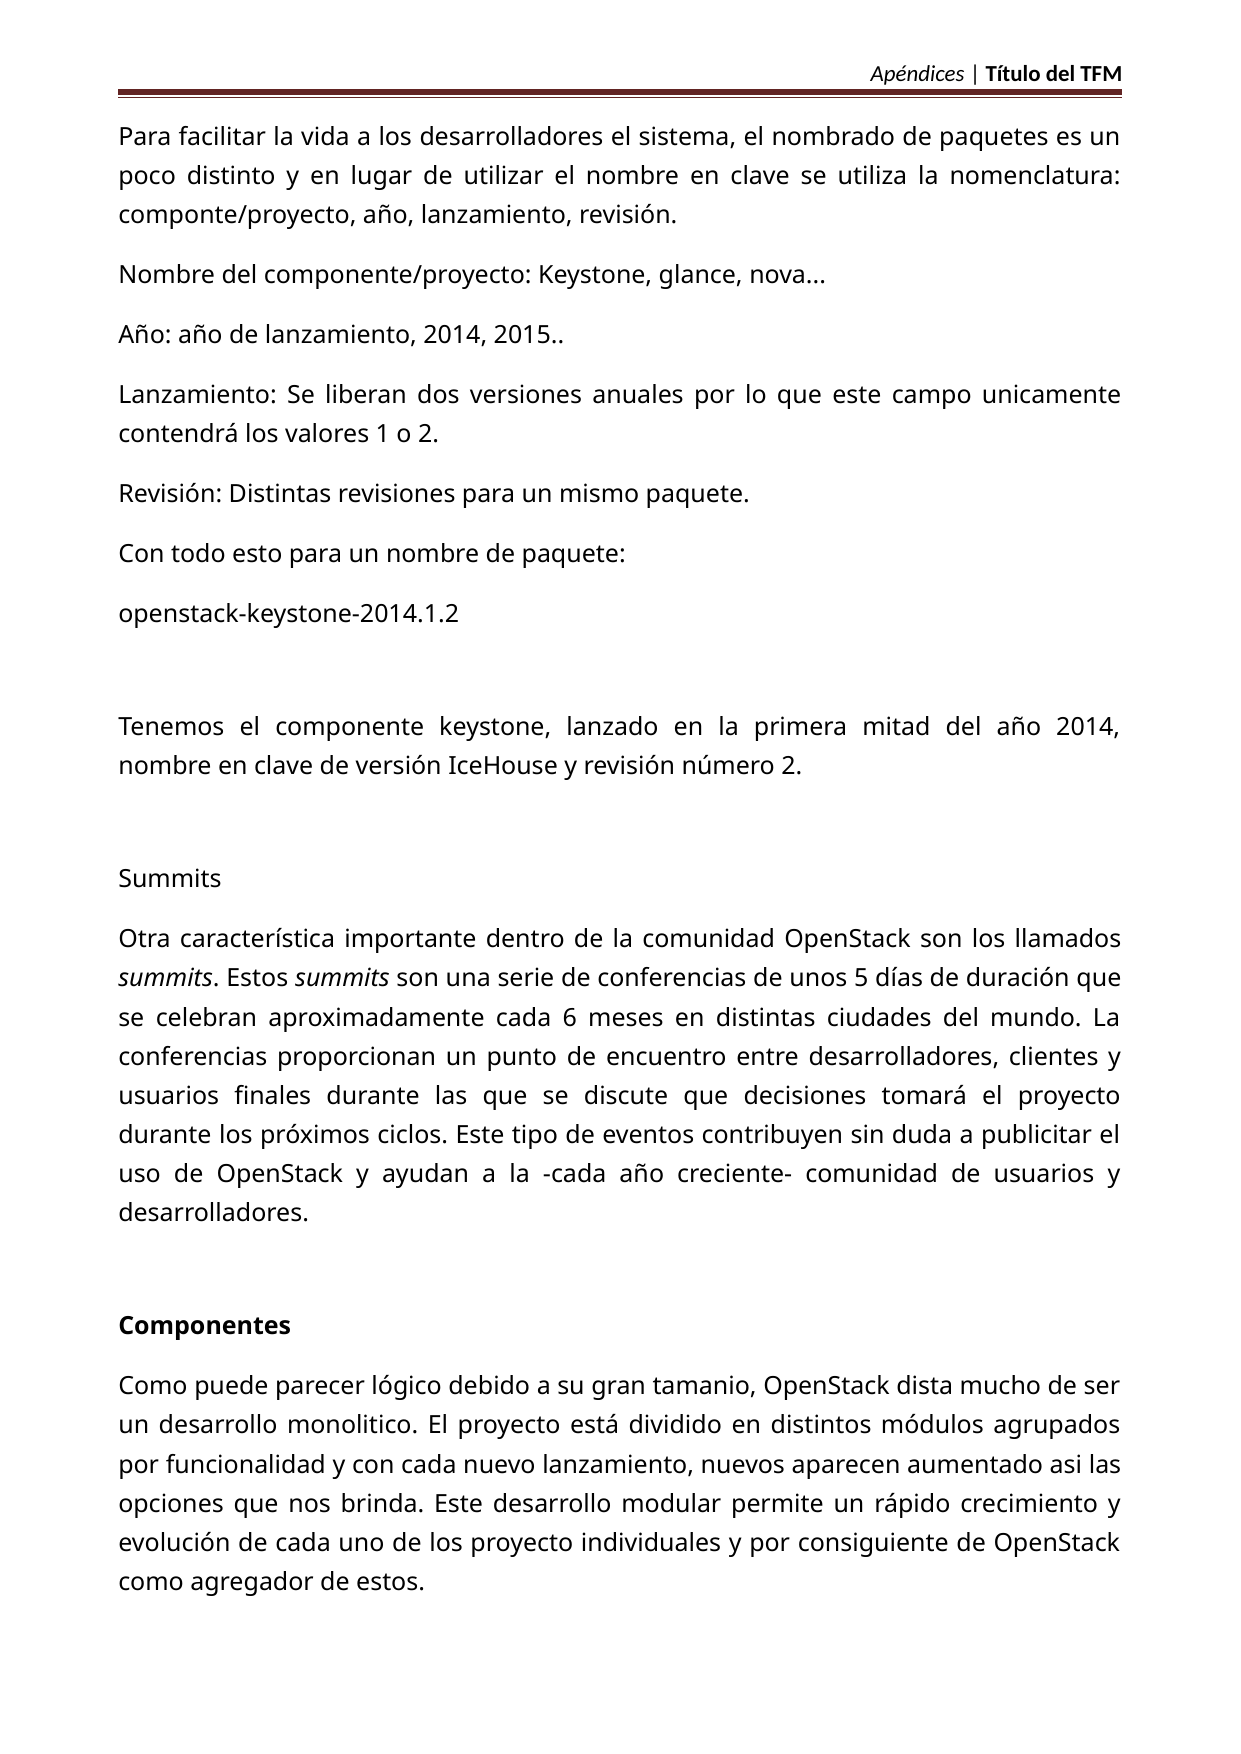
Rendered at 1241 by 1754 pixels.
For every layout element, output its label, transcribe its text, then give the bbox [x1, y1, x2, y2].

text Tenemos el componente keystone, lanzado en la primera mitad del año 2014, nombre en clave de versión IceHouse y revisión número 2. [118, 709, 1122, 782]
text Lanzamiento: Se liberan dos versiones anuales por lo que este campo unicamente contendrá los valores 1 o 2. [118, 376, 1122, 450]
text Revisión: Distintas revisiones para un mismo paquete. [118, 476, 1122, 510]
text Con todo esto para un nombre de paquete: [118, 536, 1122, 570]
text Otra característica importante dentro de la comunidad OpenStack son los llamados summits. Estos summits son una serie de conferencias de unos 5 días de duración que se celebran aproximadamente cada 6 meses en distintas ciudades del mundo. La conferencias proporcionan un punto de encuentro entre desarrolladores, clientes y usuarios finales durante las que se discute que decisiones tomará el proyecto durante los próximos ciclos. Este tipo de eventos contribuyen sin duda a publicitar el uso de OpenStack y ayudan a la -cada año creciente- comunidad de usuarios y desarrolladores. [118, 921, 1122, 1229]
text openstack-keystone-2014.1.2 [118, 596, 1122, 630]
text Summits [118, 861, 1122, 895]
text Para facilitar la vida a los desarrolladores el sistema, el nombrado de paquetes es un poco distinto y en lugar de utilizar el nombre en clave se utiliza la nomenclatura: componte/proyecto, año, lanzamiento, revisión. [118, 118, 1122, 231]
text Nombre del componente/proyecto: Keystone, glance, nova... [118, 256, 1122, 291]
text Año: año de lanzamiento, 2014, 2015.. [118, 316, 1122, 351]
text Componentes [118, 1308, 1122, 1342]
text Como puede parecer lógico debido a su gran tamanio, OpenStack dista mucho de ser un desarrollo monolitico. El proyecto está dividido en distintos módulos agrupados por funcionalidad y con cada nuevo lanzamiento, nuevos aparecen aumentado asi las opciones que nos brinda. Este desarrollo modular permite un rápido crecimiento y evolución de cada uno de los proyecto individuales y por consiguiente de OpenStack como agregador de estos. [118, 1368, 1122, 1598]
